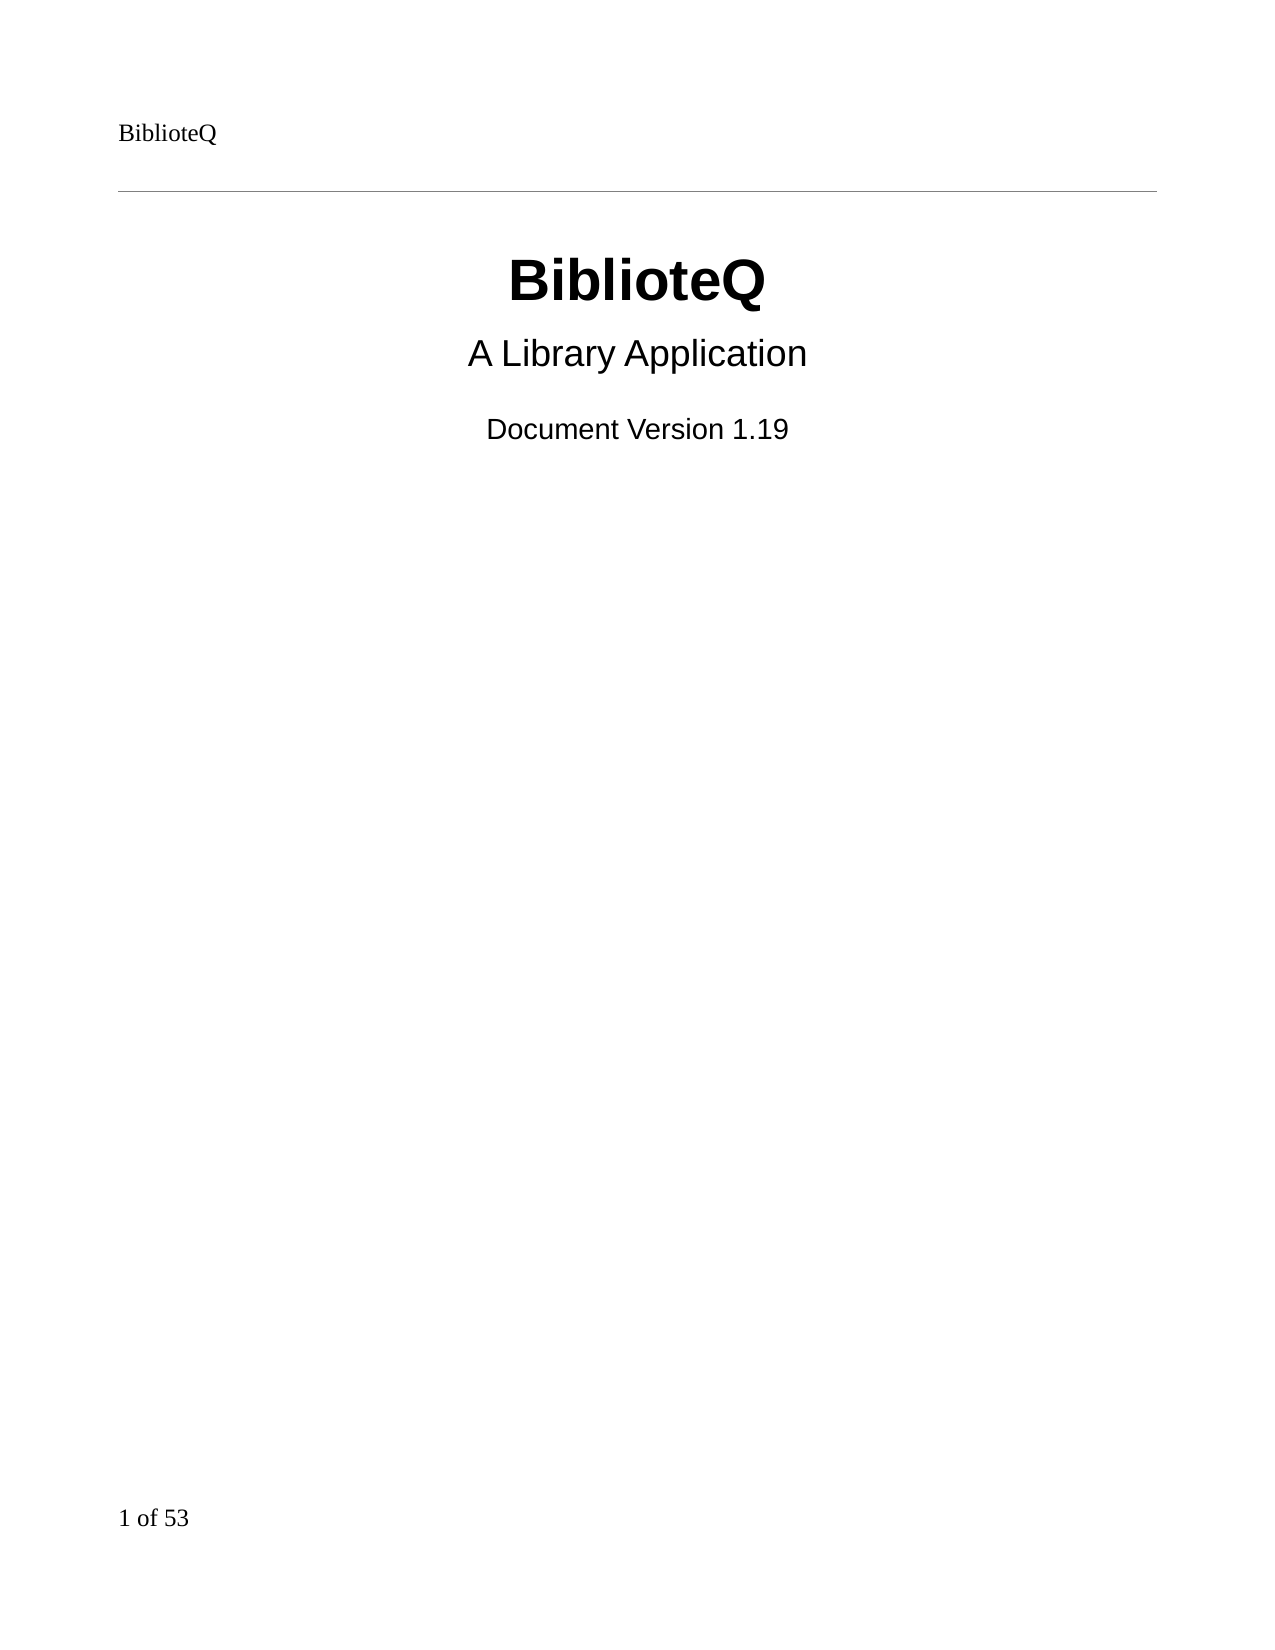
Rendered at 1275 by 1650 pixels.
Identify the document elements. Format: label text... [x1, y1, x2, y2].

subtitle Document Version 1.19 [118, 412, 1157, 446]
title BiblioteQ [118, 246, 1157, 313]
subtitle A Library Application [118, 331, 1157, 374]
